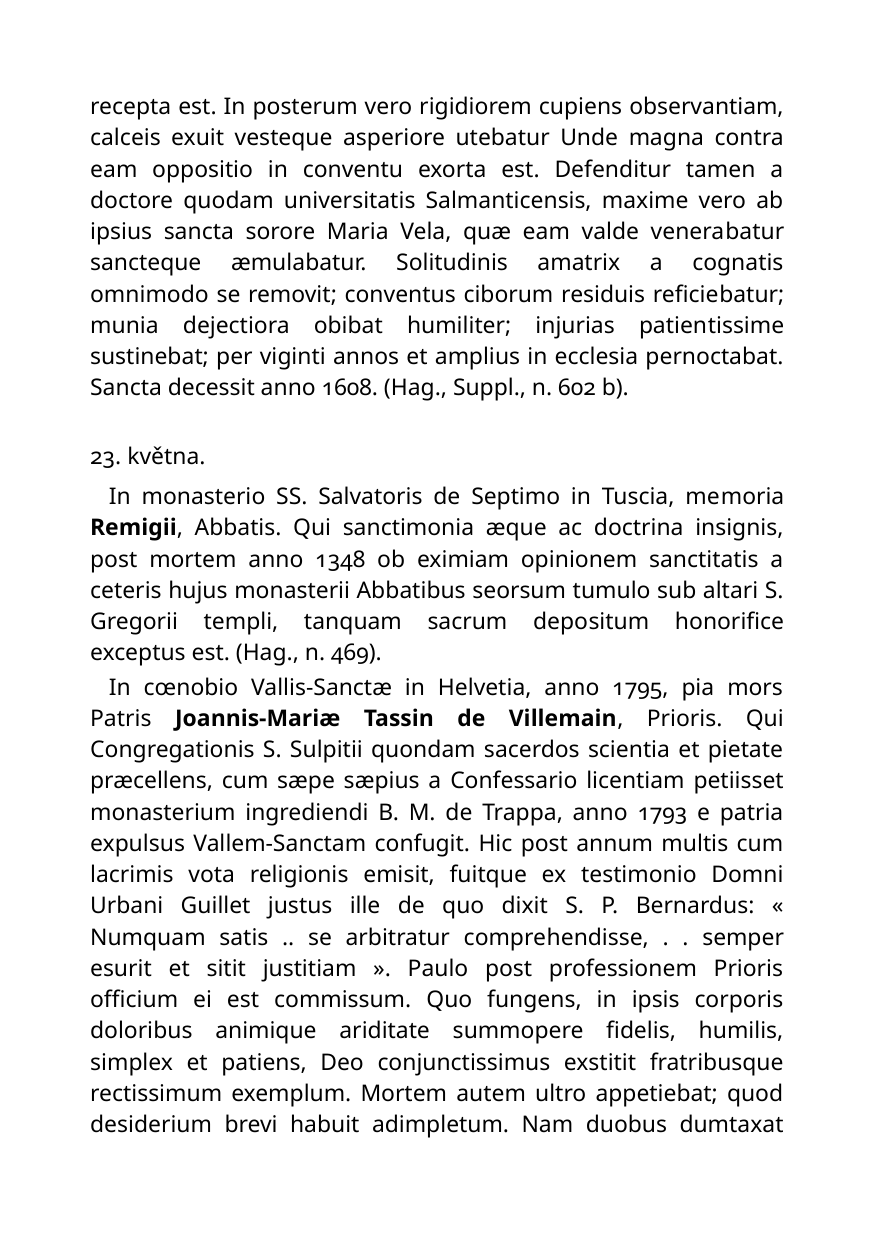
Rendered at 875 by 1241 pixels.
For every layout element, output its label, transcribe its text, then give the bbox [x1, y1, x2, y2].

text In monasterio SS. Salvatoris de Septimo in Tuscia, me­moria Remigii, Abbatis. Qui sanctimonia æque ac doctrina insignis, post mortem anno 1348 ob eximiam opinionem sanctitatis a ceteris hujus monasterii Abbatibus seorsum tumulo sub altari S. Gregorii templi, tanquam sacrum depo­situm honorifice exceptus est. (Hag., n. 469). [90, 480, 784, 667]
text recepta est. In posterum vero rigidiorem cupiens observantiam, calceis exuit vesteque asperiore utebatur Unde magna contra eam oppositio in conventu exorta est. Defenditur tamen a doctore quodam universitatis Salmanticensis, maxime vero ab ipsius sancta sorore Maria Vela, quæ eam valde venera­batur sancteque æmulabatur. Solitudinis amatrix a cognatis omnimodo se removit; conventus ciborum residuis reficie­batur; munia dejectiora obibat humiliter; injurias patien­tissime sustinebat; per viginti annos et amplius in ecclesia pernoctabat. Sancta decessit anno 1608. (Hag., Suppl., n. 602 b). [90, 90, 784, 402]
text 23. května. [90, 440, 784, 471]
text In cœnobio Vallis-Sanctæ in Helvetia, anno 1795, pia mors Patris Joannis-Mariæ Tassin de Villemain, Prioris. Qui Congregationis S. Sulpitii quondam sacerdos scientia et pietate præcellens, cum sæpe sæpius a Confessario licentiam petiisset monasterium ingrediendi B. M. de Trappa, anno 1793 e patria expulsus Vallem-Sanctam confugit. Hic post annum multis cum lacrimis vota religionis emisit, fuitque ex testimonio Domni Urbani Guillet justus ille de quo dixit S. P. Bernardus: « Numquam satis .. se arbitratur compre­hendisse, . . semper esurit et sitit justitiam ». Paulo post professionem Prioris officium ei est commissum. Quo fungens, in ipsis corporis doloribus animique ariditate summopere fidelis, humilis, simplex et patiens, Deo conjunctissimus exstitit fratribusque rectissimum exemplum. Mortem autem ultro appetiebat; quod desiderium brevi habuit adimpletum. Nam duobus dumtaxat [90, 671, 784, 1139]
